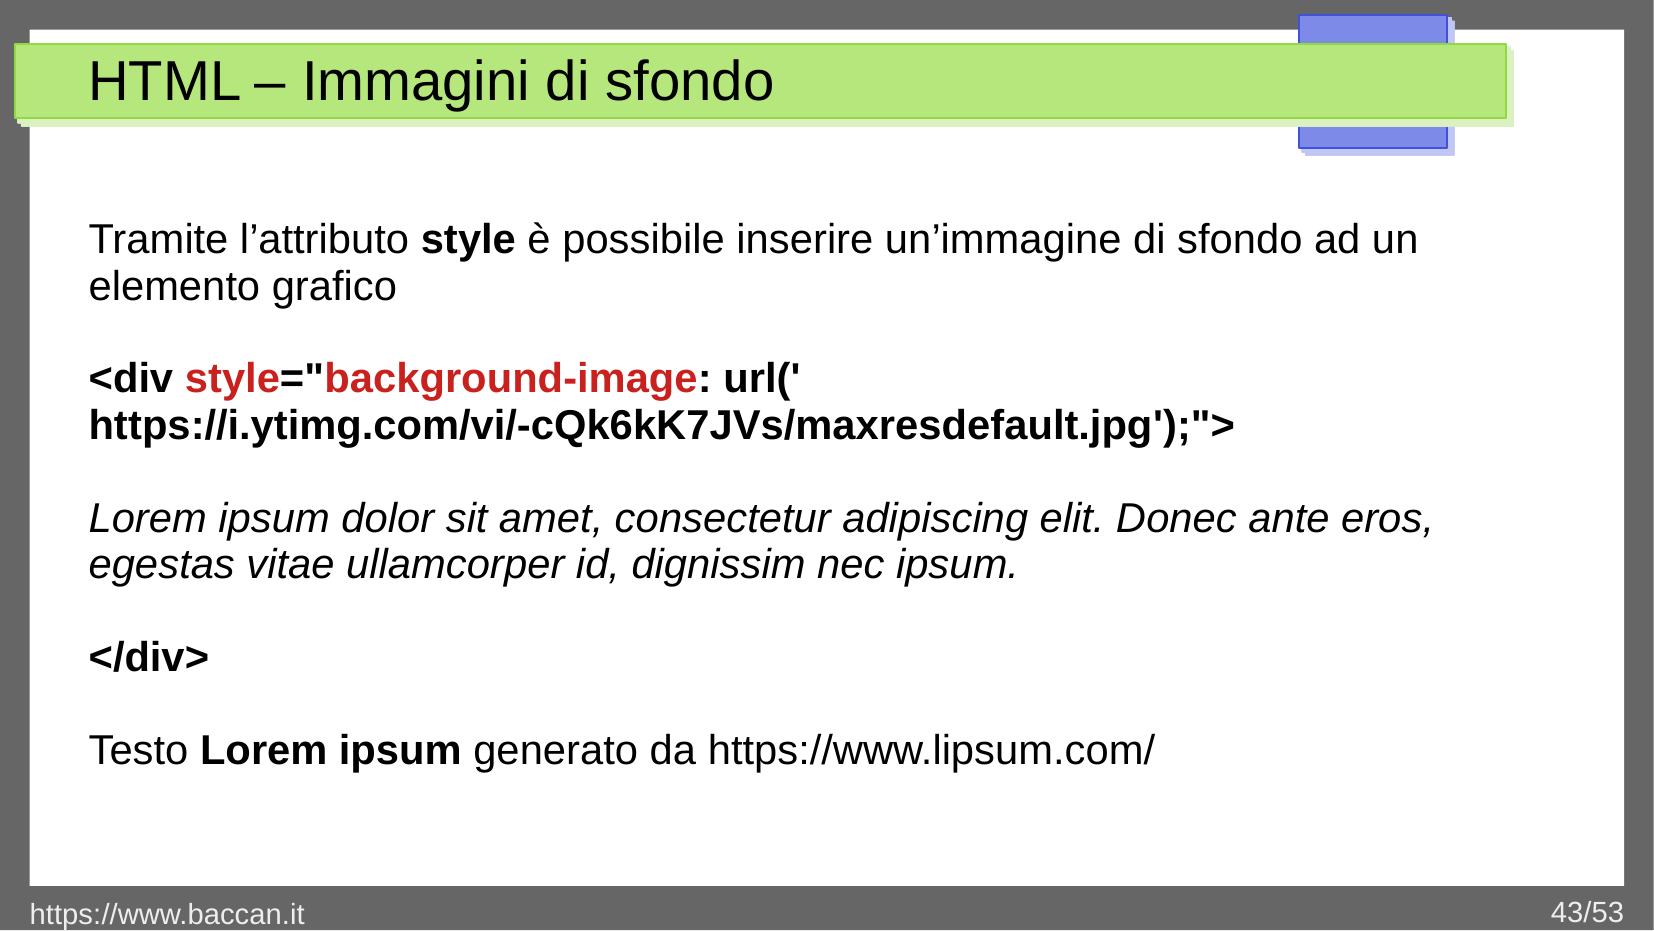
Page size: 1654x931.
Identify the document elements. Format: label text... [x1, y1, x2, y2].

text_box Tramite l’attributo style è possibile inserire un’immagine di sfondo ad un elemento grafico <div style="background-image: url('https://i.ytimg.com/vi/-cQk6kK7JVs/maxresdefault.jpg');"> Lorem ipsum dolor sit amet, consectetur adipiscing elit. Donec ante eros, egestas vitae ullamcorper id, dignissim nec ipsum. </div> Testo Lorem ipsum generato da https://www.lipsum.com/ [88, 169, 1565, 820]
title HTML – Immagini di sfondo [88, 44, 1506, 119]
